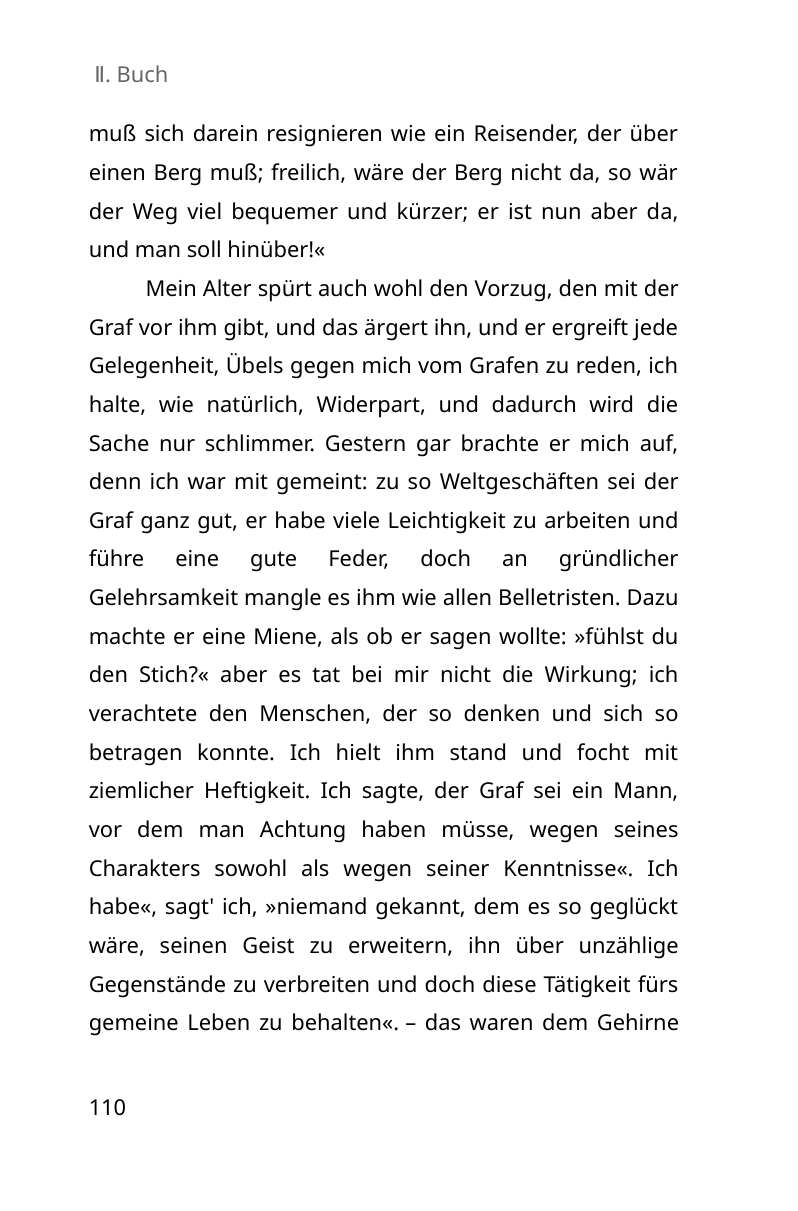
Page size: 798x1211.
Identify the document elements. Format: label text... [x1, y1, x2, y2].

text Mein Alter spürt auch wohl den Vorzug, den mit der Graf vor ihm gibt, und das ärgert ihn, und er ergreift jede Gelegenheit, Übels gegen mich vom Grafen zu reden, ich halte, wie natürlich, Widerpart, und dadurch wird die Sache nur schlimmer. Gestern gar brachte er mich auf, denn ich war mit gemeint: zu so Weltgeschäften sei der Graf ganz gut, er habe viele Leichtigkeit zu arbeiten und führe eine gute Feder, doch an gründlicher Gelehrsamkeit mangle es ihm wie allen Belletristen. Dazu machte er eine Miene, als ob er sagen wollte: »fühlst du den Stich?« aber es tat bei mir nicht die Wirkung; ich verachtete den Menschen, der so denken und sich so betragen konnte. Ich hielt ihm stand und focht mit ziemlicher Heftigkeit. Ich sagte, der Graf sei ein Mann, vor dem man Achtung haben müsse, wegen seines Charakters sowohl als wegen seiner Kenntnisse«. Ich habe«, sagt' ich, »niemand gekannt, dem es so geglückt wäre, seinen Geist zu erweitern, ihn über unzählige Gegenstände zu verbreiten und doch diese Tätigkeit fürs gemeine Leben zu behalten«. – das waren dem Gehirne [88, 273, 679, 1037]
text muß sich darein resignieren wie ein Reisender, der über einen Berg muß; freilich, wäre der Berg nicht da, so wär der Weg viel bequemer und kürzer; er ist nun aber da, und man soll hinüber!« [88, 118, 679, 264]
